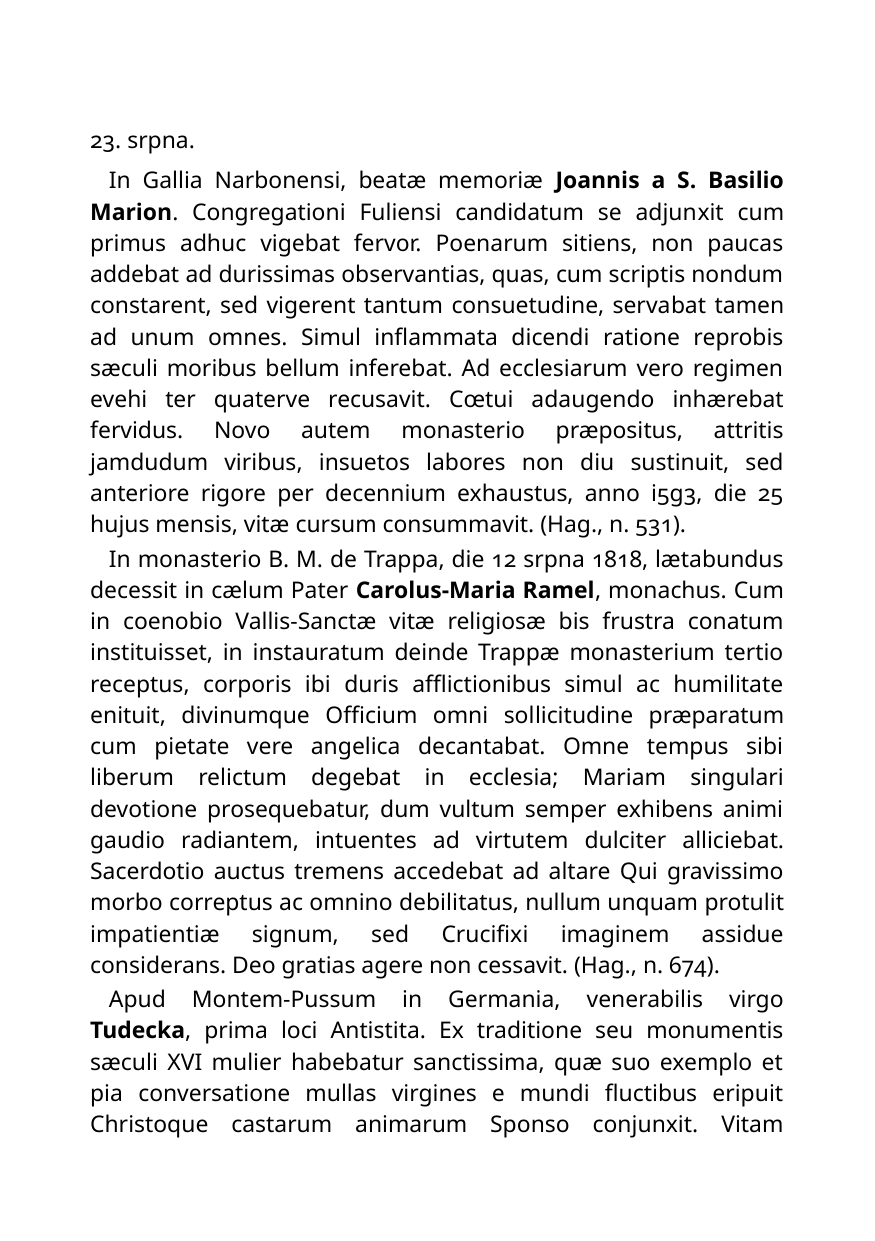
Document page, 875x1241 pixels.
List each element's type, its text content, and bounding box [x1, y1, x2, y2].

text In Gallia Narbonensi, beatæ memoriæ Joannis a S. Basilio Marion. Congregationi Fuliensi candidatum se adjun­xit cum primus adhuc vigebat fervor. Poenarum sitiens, non paucas addebat ad durissimas observantias, quas, cum scriptis nondum constarent, sed vigerent tantum consuetudine, serva­bat tamen ad unum omnes. Simul inflammata dicendi ratione reprobis sæculi moribus bellum inferebat. Ad ecclesiarum vero regimen evehi ter quaterve recusavit. Cœtui adaugendo inhærebat fervidus. Novo autem monasterio præpositus, attritis jamdudum viribus, insuetos labores non diu sustinuit, sed anteriore rigore per decennium exhaustus, anno i5g3, die 25 hujus mensis, vitæ cursum consummavit. (Hag., n. 531). [90, 164, 784, 539]
text Apud Montem-Pussum in Germania, venerabilis virgo Tudecka, prima loci Antistita. Ex traditione seu monumentis sæculi XVI mulier habebatur sanctissima, quæ suo exemplo et pia conversatione mullas virgines e mundi fluctibus eripuit Christoque castarum animarum Sponso conjunxit. Vitam [90, 983, 784, 1139]
text In monasterio B. M. de Trappa, die 12 srpna 1818, lætabundus decessit in cælum Pater Carolus-Maria Ramel, monachus. Cum in coenobio Vallis-Sanctæ vitæ religiosæ bis frustra conatum instituisset, in instauratum deinde Trappæ monasterium tertio receptus, corporis ibi duris afflictionibus simul ac humilitate enituit, divinumque Officium omni sol­licitudine præparatum cum pietate vere angelica decantabat. Omne tempus sibi liberum relictum degebat in ecclesia; Mariam singulari devotione prosequebatur, dum vultum semper exhibens animi gaudio radiantem, intuentes ad virtu­tem dulciter alliciebat. Sacerdotio auctus tremens accedebat ad altare Qui gravissimo morbo correptus ac omnino debili­tatus, nullum unquam protulit impatientiæ signum, sed Crucifixi imaginem assidue considerans. Deo gratias agere non cessavit. (Hag., n. 674). [90, 542, 784, 980]
text 23. srpna. [90, 124, 784, 156]
